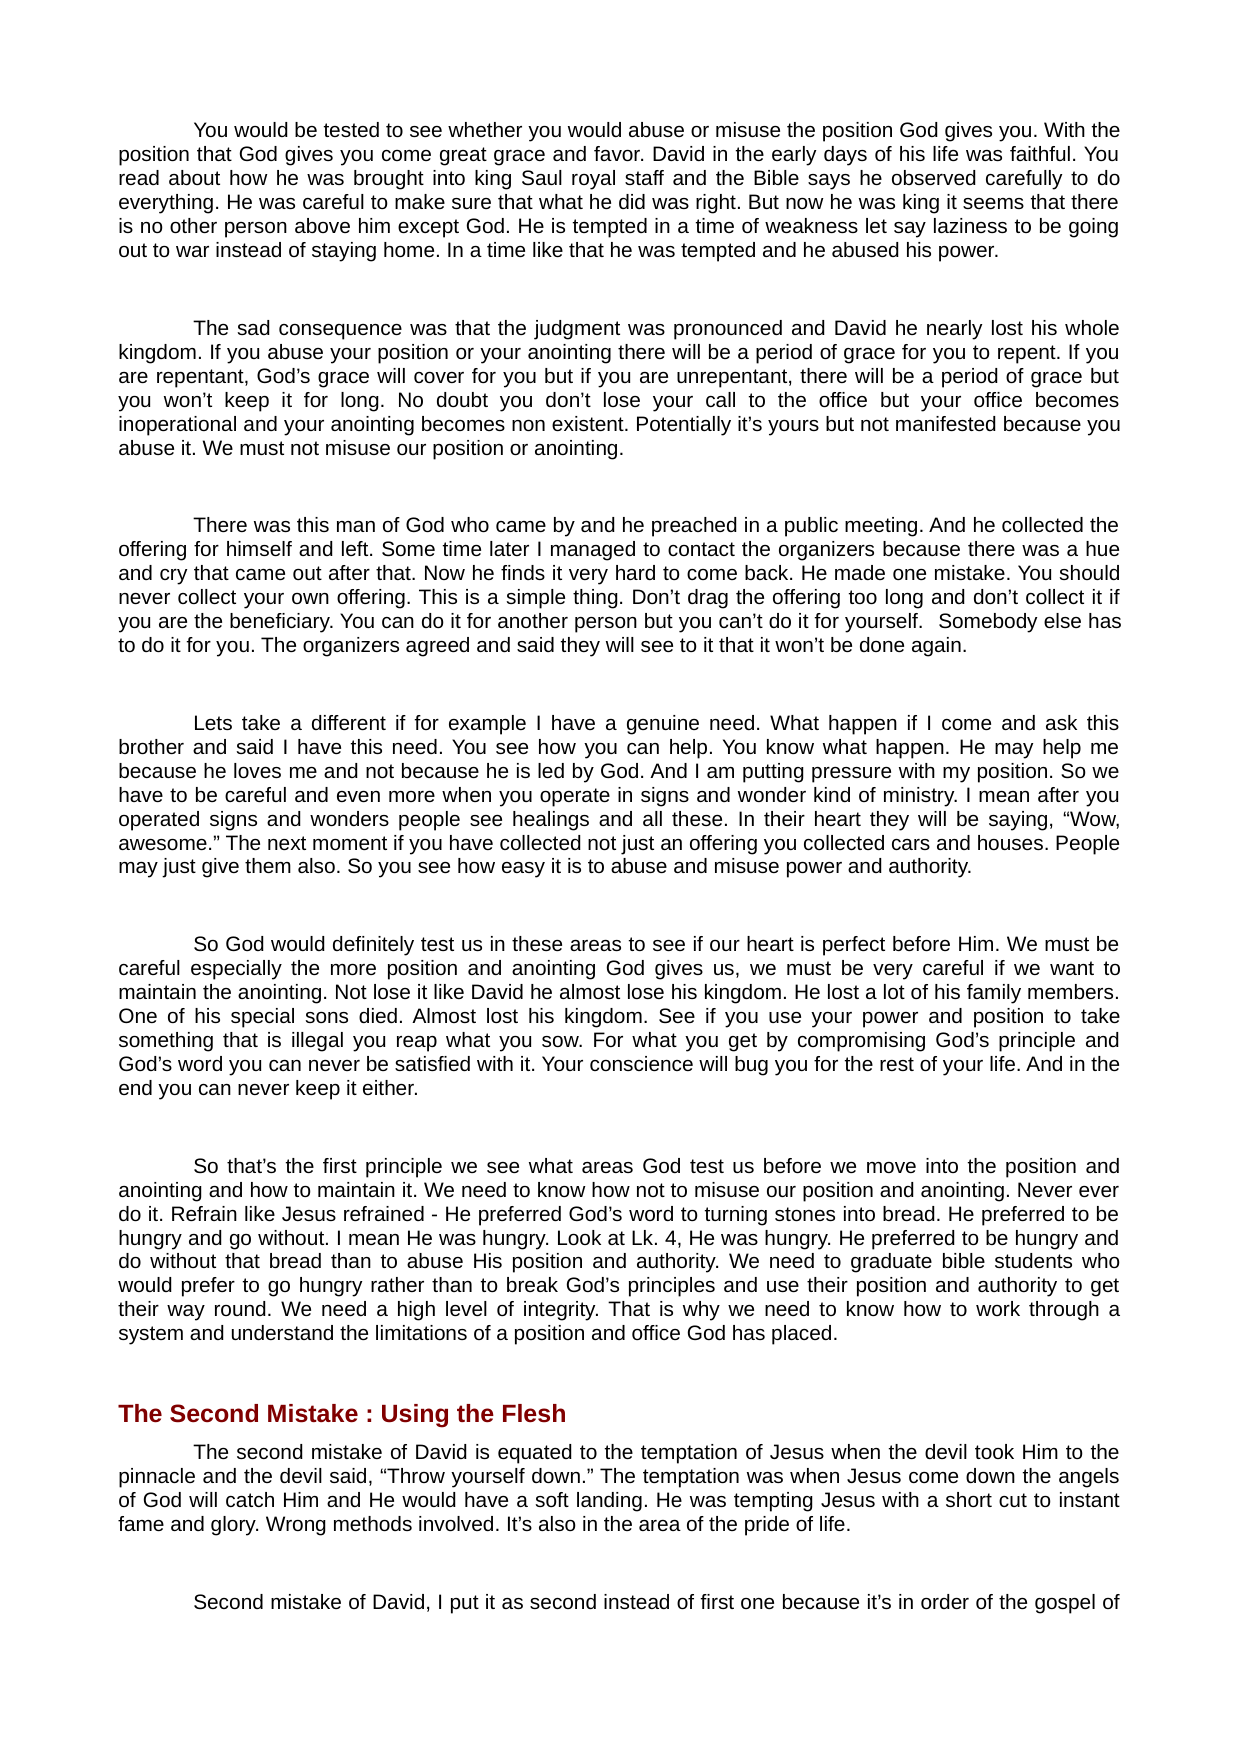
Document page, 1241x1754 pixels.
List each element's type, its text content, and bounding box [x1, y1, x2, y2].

text So that’s the first principle we see what areas God test us before we move into the position and anointing and how to maintain it. We need to know how not to misuse our position and anointing. Never ever do it. Refrain like Jesus refrained - He preferred God’s word to turning stones into bread. He preferred to be hungry and go without. I mean He was hungry. Look at Lk. 4, He was hungry. He preferred to be hungry and do without that bread than to abuse His position and authority. We need to graduate bible students who would prefer to go hungry rather than to break God’s principles and use their position and authority to get their way round. We need a high level of integrity. That is why we need to know how to work through a system and understand the limitations of a position and office God has placed. [118, 1153, 1122, 1345]
text So God would definitely test us in these areas to see if our heart is perfect before Him. We must be careful especially the more position and anointing God gives us, we must be very careful if we want to maintain the anointing. Not lose it like David he almost lose his kingdom. He lost a lot of his family members. One of his special sons died. Almost lost his kingdom. See if you use your power and position to take something that is illegal you reap what you sow. For what you get by compromising God’s principle and God’s word you can never be satisfied with it. Your conscience will bug you for the rest of your life. And in the end you can never keep it either. [118, 932, 1122, 1100]
text You would be tested to see whether you would abuse or misuse the position God gives you. With the position that God gives you come great grace and favor. David in the early days of his life was faithful. You read about how he was brought into king Saul royal staff and the Bible says he observed carefully to do everything. He was careful to make sure that what he did was right. But now he was king it seems that there is no other person above him except God. He is tempted in a time of weakness let say laziness to be going out to war instead of staying home. In a time like that he was tempted and he abused his power. [118, 118, 1122, 262]
text Second mistake of David, I put it as second instead of first one because it’s in order of the gospel of [118, 1590, 1122, 1614]
text The sad consequence was that the judgment was pronounced and David he nearly lost his whole kingdom. If you abuse your position or your anointing there will be a period of grace for you to repent. If you are repentant, God’s grace will cover for you but if you are unrepentant, there will be a period of grace but you won’t keep it for long. No doubt you don’t lose your call to the office but your office becomes inoperational and your anointing becomes non existent. Potentially it’s yours but not manifested because you abuse it. We must not misuse our position or anointing. [118, 316, 1122, 459]
text Lets take a different if for example I have a genuine need. What happen if I come and ask this brother and said I have this need. You see how you can help. You know what happen. He may help me because he loves me and not because he is led by God. And I am putting pressure with my position. So we have to be careful and even more when you operate in signs and wonder kind of ministry. I mean after you operated signs and wonders people see healings and all these. In their heart they will be saying, “Wow, awesome.” The next moment if you have collected not just an offering you collected cars and houses. People may just give them also. So you see how easy it is to abuse and misuse power and authority. [118, 711, 1122, 878]
text There was this man of God who came by and he preached in a public meeting. And he collected the offering for himself and left. Some time later I managed to contact the organizers because there was a hue and cry that came out after that. Now he finds it very hard to come back. He made one mistake. You should never collect your own offering. This is a simple thing. Don’t drag the offering too long and don’t collect it if you are the beneficiary. You can do it for another person but you can’t do it for yourself. Somebody else has to do it for you. The organizers agreed and said they will see to it that it won’t be done again. [118, 513, 1122, 657]
text The Second Mistake : Using the Flesh [118, 1399, 1122, 1428]
text The second mistake of David is equated to the temptation of Jesus when the devil took Him to the pinnacle and the devil said, “Throw yourself down.” The temptation was when Jesus come down the angels of God will catch Him and He would have a soft landing. He was tempting Jesus with a short cut to instant fame and glory. Wrong methods involved. It’s also in the area of the pride of life. [118, 1440, 1122, 1536]
